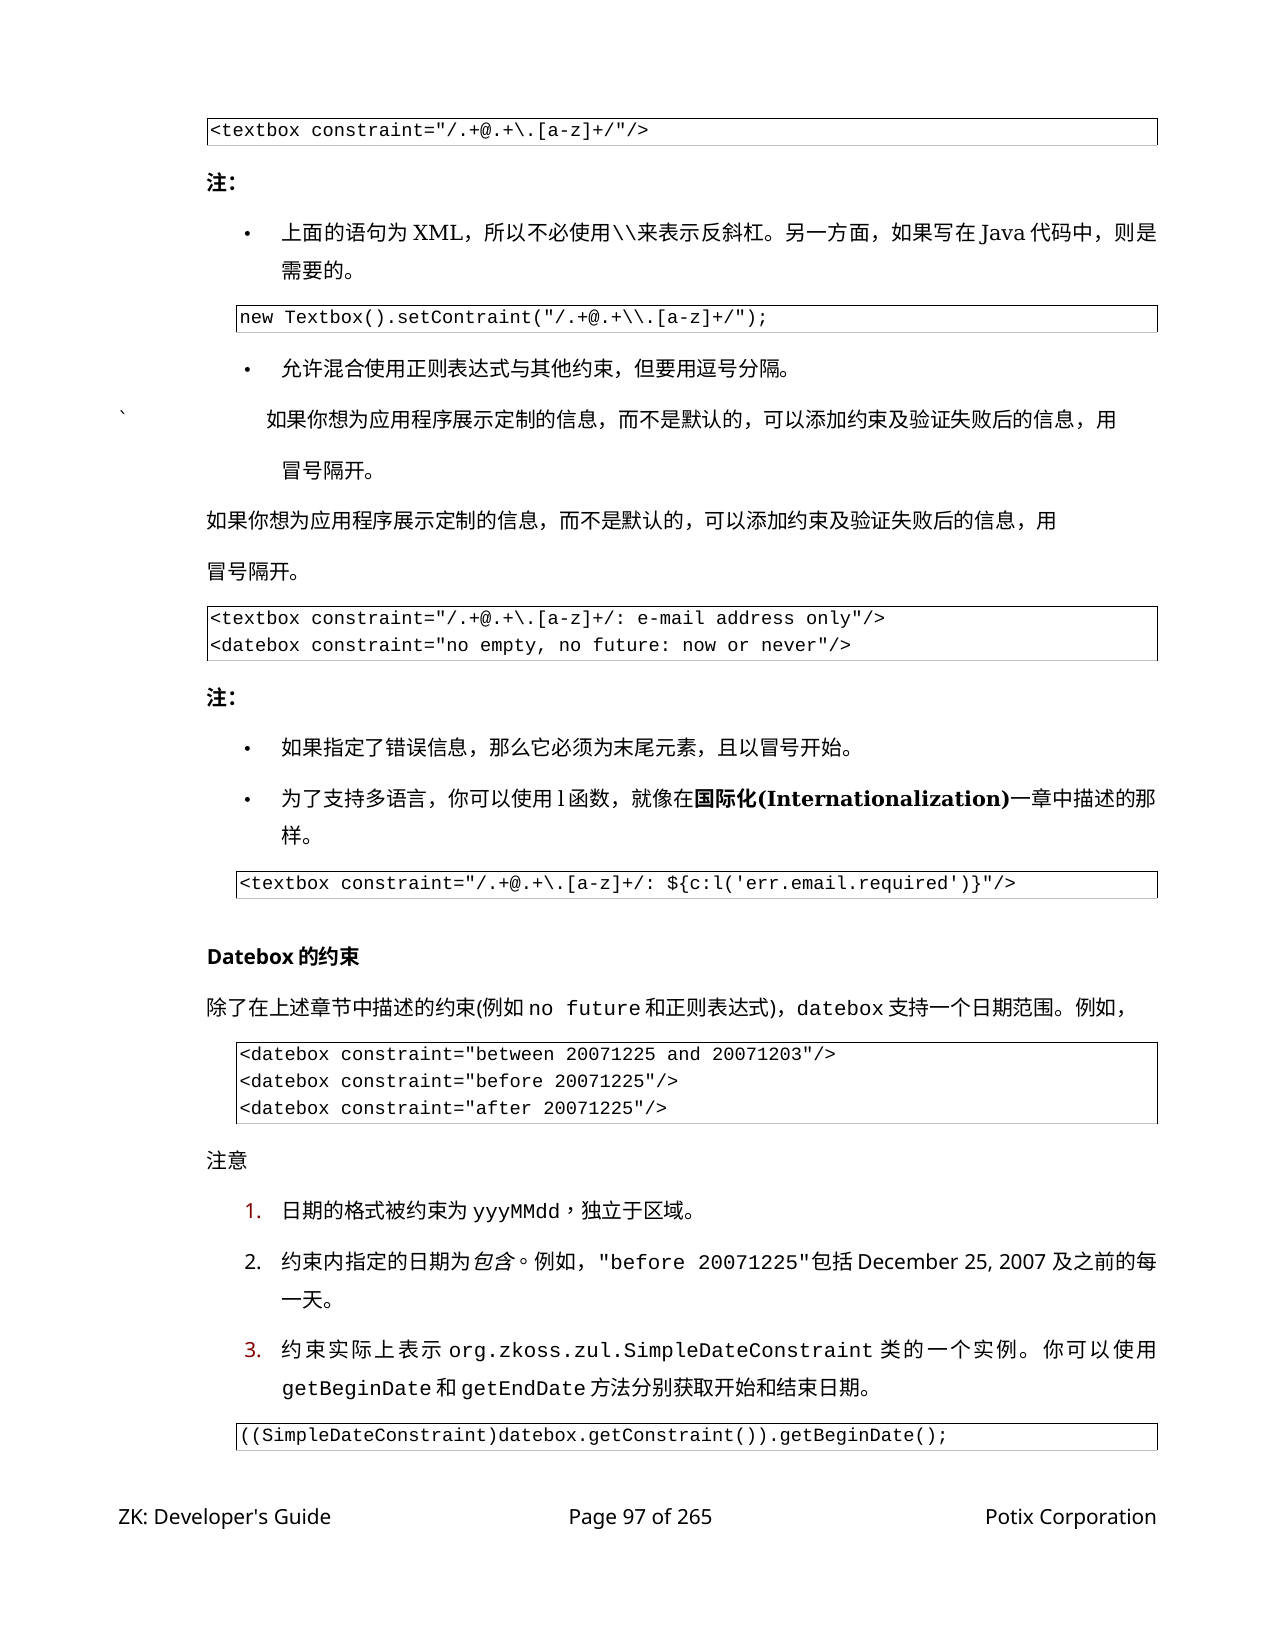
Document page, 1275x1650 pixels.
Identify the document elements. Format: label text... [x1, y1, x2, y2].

text <datebox constraint="no empty, no future: now or never"/> [208, 633, 1157, 660]
text 除了在上述章节中描述的约束(例如no future和正则表达式)，datebox支持一个日期范围。例如， [207, 991, 1157, 1021]
list 为了支持多语言，你可以使用l函数，就像在国际化(Internationalization)一章中描述的那样。 [244, 782, 1157, 850]
text 注意 [207, 1144, 1157, 1174]
list 约束实际上表示org.zkoss.zul.SimpleDateConstraint类的一个实例。你可以使用getBeginDate和getEndDate方法分别获取开始和结束日期。 [244, 1334, 1157, 1402]
text new Textbox().setContraint("/.+@.+\\.[a-z]+/"); [237, 306, 1157, 332]
text ` 如果你想为应用程序展示定制的信息，而不是默认的，可以添加约束及验证失败后的信息，用 [118, 403, 1157, 433]
list 如果指定了错误信息，那么它必须为末尾元素，且以冒号开始。 [244, 732, 1157, 762]
text 注： [207, 681, 1157, 711]
text <textbox constraint="/.+@.+\.[a-z]+/: ${c:l('err.email.required')}"/> [237, 872, 1157, 898]
text <textbox constraint="/.+@.+\.[a-z]+/: e-mail address only"/> [208, 607, 1157, 630]
list 日期的格式被约束为yyyMMdd，独立于区域。 [244, 1195, 1157, 1225]
text 如果你想为应用程序展示定制的信息，而不是默认的，可以添加约束及验证失败后的信息，用 [207, 505, 1157, 535]
text <datebox constraint="between 20071225 and 20071203"/> [237, 1043, 1157, 1066]
list 约束内指定的日期为包含。例如，"before 20071225"包括December 25, 2007 及之前的每一天。 [244, 1246, 1157, 1313]
text 冒号隔开。 [207, 555, 1157, 585]
list 冒号隔开。 [244, 454, 1157, 484]
text <datebox constraint="after 20071225"/> [237, 1096, 1157, 1123]
list 上面的语句为XML，所以不必使用\\来表示反斜杠。另一方面，如果写在Java代码中，则是需要的。 [244, 217, 1157, 284]
text <datebox constraint="before 20071225"/> [237, 1069, 1157, 1093]
list 允许混合使用正则表达式与其他约束，但要用逗号分隔。 [244, 353, 1157, 383]
text 注： [207, 166, 1157, 196]
text <textbox constraint="/.+@.+\.[a-z]+/"/> [208, 119, 1157, 145]
subtitle Datebox的约束 [207, 940, 1157, 970]
text ((SimpleDateConstraint)datebox.getConstraint()).getBeginDate(); [237, 1424, 1157, 1450]
